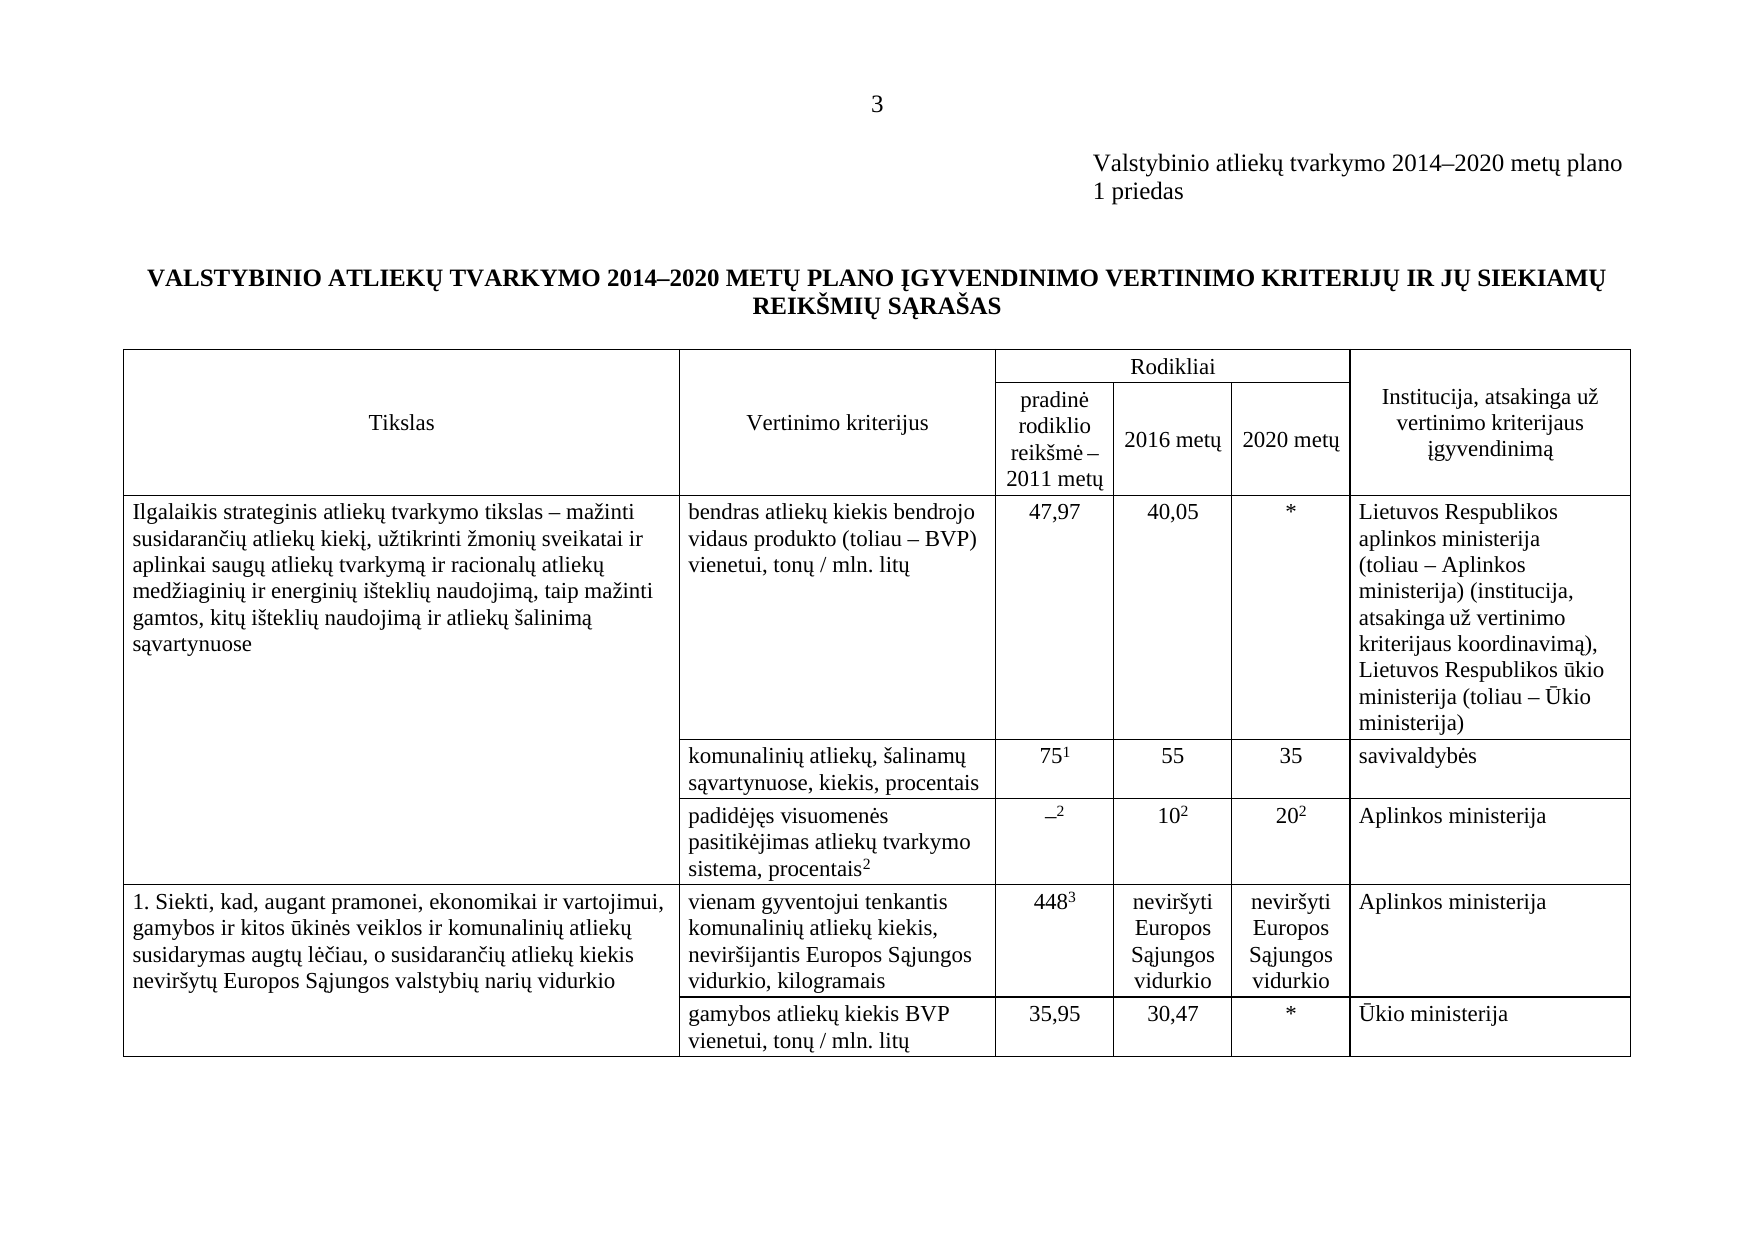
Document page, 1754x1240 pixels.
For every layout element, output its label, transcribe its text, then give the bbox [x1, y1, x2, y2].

table_cell Lietuvos Respublikos aplinkos ministerija (toliau – Aplinkos ministerija) (institucija, atsakinga už vertinimo kriterijaus koordinavimą), Lietuvos Respublikos ūkio ministerija (toliau – Ūkio ministerija) [1351, 496, 1630, 738]
table_cell 55 [1114, 740, 1231, 798]
table_cell neviršyti Europos Sąjungos vidurkio [1114, 885, 1231, 996]
table_cell neviršyti Europos Sąjungos vidurkio [1232, 885, 1349, 996]
table_cell 102 [1114, 799, 1231, 884]
table_header Institucija, atsakinga už vertinimo kriterijaus įgyvendinimą [1351, 350, 1630, 494]
table_cell komunalinių atliekų, šalinamų sąvartynuose, kiekis, procentais [680, 740, 995, 798]
table_cell Aplinkos ministerija [1351, 885, 1630, 996]
table_cell 35 [1232, 740, 1349, 798]
text VALSTYBINIO ATLIEKŲ TVARKYMO 2014–2020 METŲ PLANO ĮGYVENDINIMO VERTINIMO KRITERIJŲ IR JŲ SIEKIAMŲ REIKŠMIŲ SĄRAŠAS [118, 263, 1636, 320]
table_cell gamybos atliekų kiekis BVP vienetui, tonų / mln. litų [680, 998, 995, 1056]
text Valstybinio atliekų tvarkymo 2014–2020 metų plano 1 priedas [1093, 148, 1636, 205]
table_header Tikslas [124, 350, 679, 494]
table_cell padidėjęs visuomenės pasitikėjimas atliekų tvarkymo sistema, procentais2 [680, 799, 995, 884]
table_cell bendras atliekų kiekis bendrojo vidaus produkto (toliau – BVP) vienetui, tonų / mln. litų [680, 496, 995, 738]
table_cell 35,95 [996, 998, 1113, 1056]
table_cell 30,47 [1114, 998, 1231, 1056]
table_cell 751 [996, 740, 1113, 798]
table_cell * [1232, 998, 1349, 1056]
table_header Rodikliai [996, 350, 1349, 382]
table_cell Aplinkos ministerija [1351, 799, 1630, 884]
table_header Vertinimo kriterijus [680, 350, 995, 494]
table_cell 4483 [996, 885, 1113, 996]
table_cell Ilgalaikis strateginis atliekų tvarkymo tikslas – mažinti susidarančių atliekų kiekį, užtikrinti žmonių sveikatai ir aplinkai saugų atliekų tvarkymą ir racionalų atliekų medžiaginių ir energinių išteklių naudojimą, taip mažinti gamtos, kitų išteklių naudojimą ir atliekų šalinimą sąvartynuose [124, 496, 679, 884]
table_cell 2016 metų [1114, 383, 1231, 494]
table_cell vienam gyventojui tenkantis komunalinių atliekų kiekis, neviršijantis Europos Sąjungos vidurkio, kilogramais [680, 885, 995, 996]
table_cell Ūkio ministerija [1351, 998, 1630, 1056]
table_cell –2 [996, 799, 1113, 884]
table_cell 202 [1232, 799, 1349, 884]
table_cell pradinė rodiklio reikšmė – 2011 metų [996, 383, 1113, 494]
table_cell * [1232, 496, 1349, 738]
table_cell 40,05 [1114, 496, 1231, 738]
table_cell 1. Siekti, kad, augant pramonei, ekonomikai ir vartojimui, gamybos ir kitos ūkinės veiklos ir komunalinių atliekų susidarymas augtų lėčiau, o susidarančių atliekų kiekis neviršytų Europos Sąjungos valstybių narių vidurkio [124, 885, 679, 1056]
table_cell savivaldybės [1351, 740, 1630, 798]
table_cell 2020 metų [1232, 383, 1349, 494]
table_cell 47,97 [996, 496, 1113, 738]
